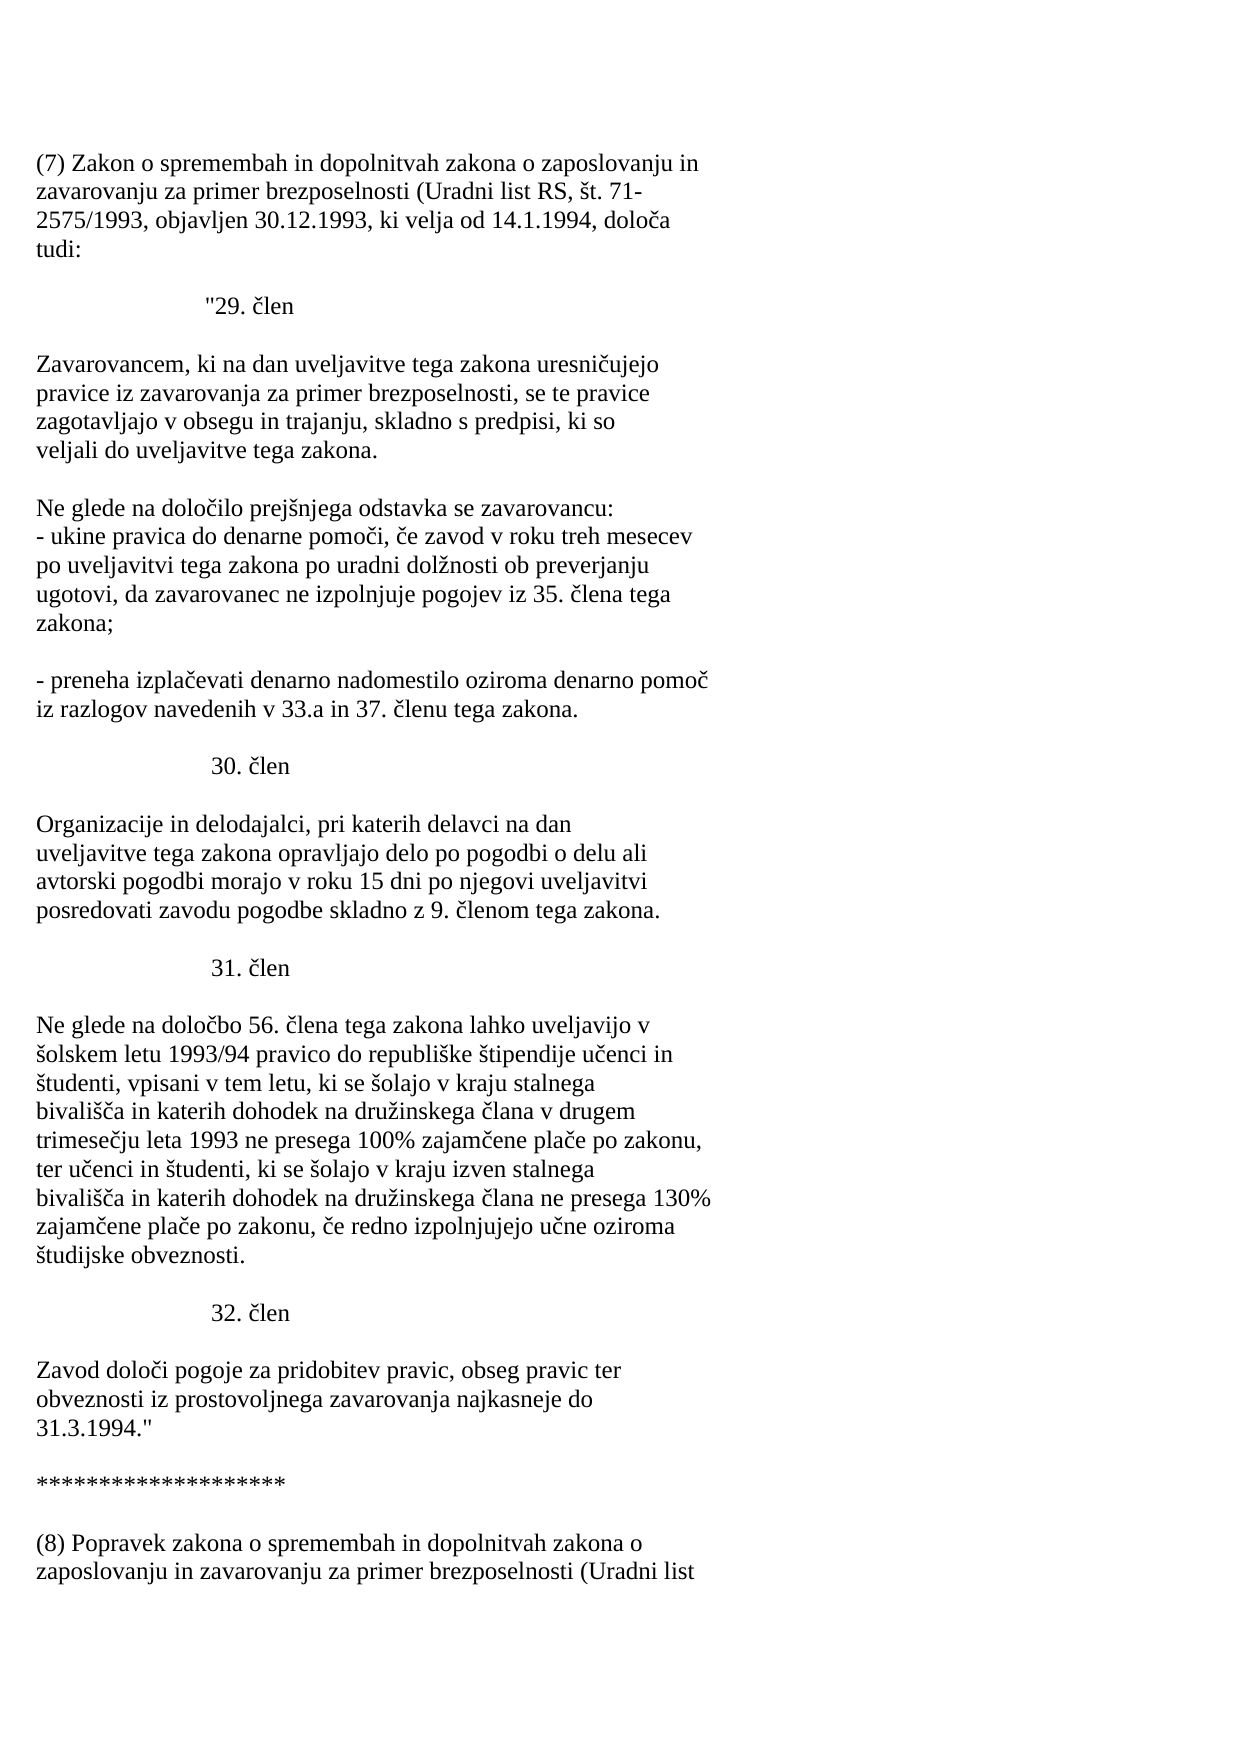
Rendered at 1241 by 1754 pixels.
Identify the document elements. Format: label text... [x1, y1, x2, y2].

table_header (7) Zakon o spremembah in dopolnitvah zakona o zaposlovanju in zavarovanju za primer brezposelnosti (Uradni list RS, št. 71- 2575/1993, objavljen 30.12.1993, ki velja od 14.1.1994, določa tudi: "29. člen Zavarovancem, ki na dan uveljavitve tega zakona uresničujejo pravice iz zavarovanja za primer brezposelnosti, se te pravice zagotavljajo v obsegu in trajanju, skladno s predpisi, ki so veljali do uveljavitve tega zakona. Ne glede na določilo prejšnjega odstavka se zavarovancu: [26, 148, 1214, 521]
table_header - ukine pravica do denarne pomoči, če zavod v roku treh mesecev po uveljavitvi tega zakona po uradni dolžnosti ob preverjanju ugotovi, da zavarovanec ne izpolnjuje pogojev iz 35. člena tega zakona; - preneha izplačevati denarno nadomestilo oziroma denarno pomoč iz razlogov navedenih v 33.a in 37. členu tega zakona. 30. člen Organizacije in delodajalci, pri katerih delavci na dan uveljavitve tega zakona opravljajo delo po pogodbi o delu ali avtorski pogodbi morajo v roku 15 dni po njegovi uveljavitvi posredovati zavodu pogodbe skladno z 9. členom tega zakona. 31. člen Ne glede na določbo 56. člena tega zakona lahko uveljavijo v šolskem letu 1993/94 pravico do republiške štipendije učenci in študenti, vpisani v tem letu, ki se šolajo v kraju stalnega bivališča in katerih dohodek na družinskega člana v drugem trimesečju leta 1993 ne presega 100% zajamčene plače po zakonu, ter učenci in študenti, ki se šolajo v kraju izven stalnega bivališča in katerih dohodek na družinskega člana ne presega 130% zajamčene plače po zakonu, če redno izpolnjujejo učne oziroma študijske obveznosti. 32. člen Zavod določi pogoje za pridobitev pravic, obseg pravic ter obveznosti iz prostovoljnega zavarovanja najkasneje do 31.3.1994." ******************** (8) Popravek zakona o spremembah in dopolnitvah zakona o zaposlovanju in zavarovanju za primer brezposelnosti (Uradni list [26, 521, 1214, 1585]
